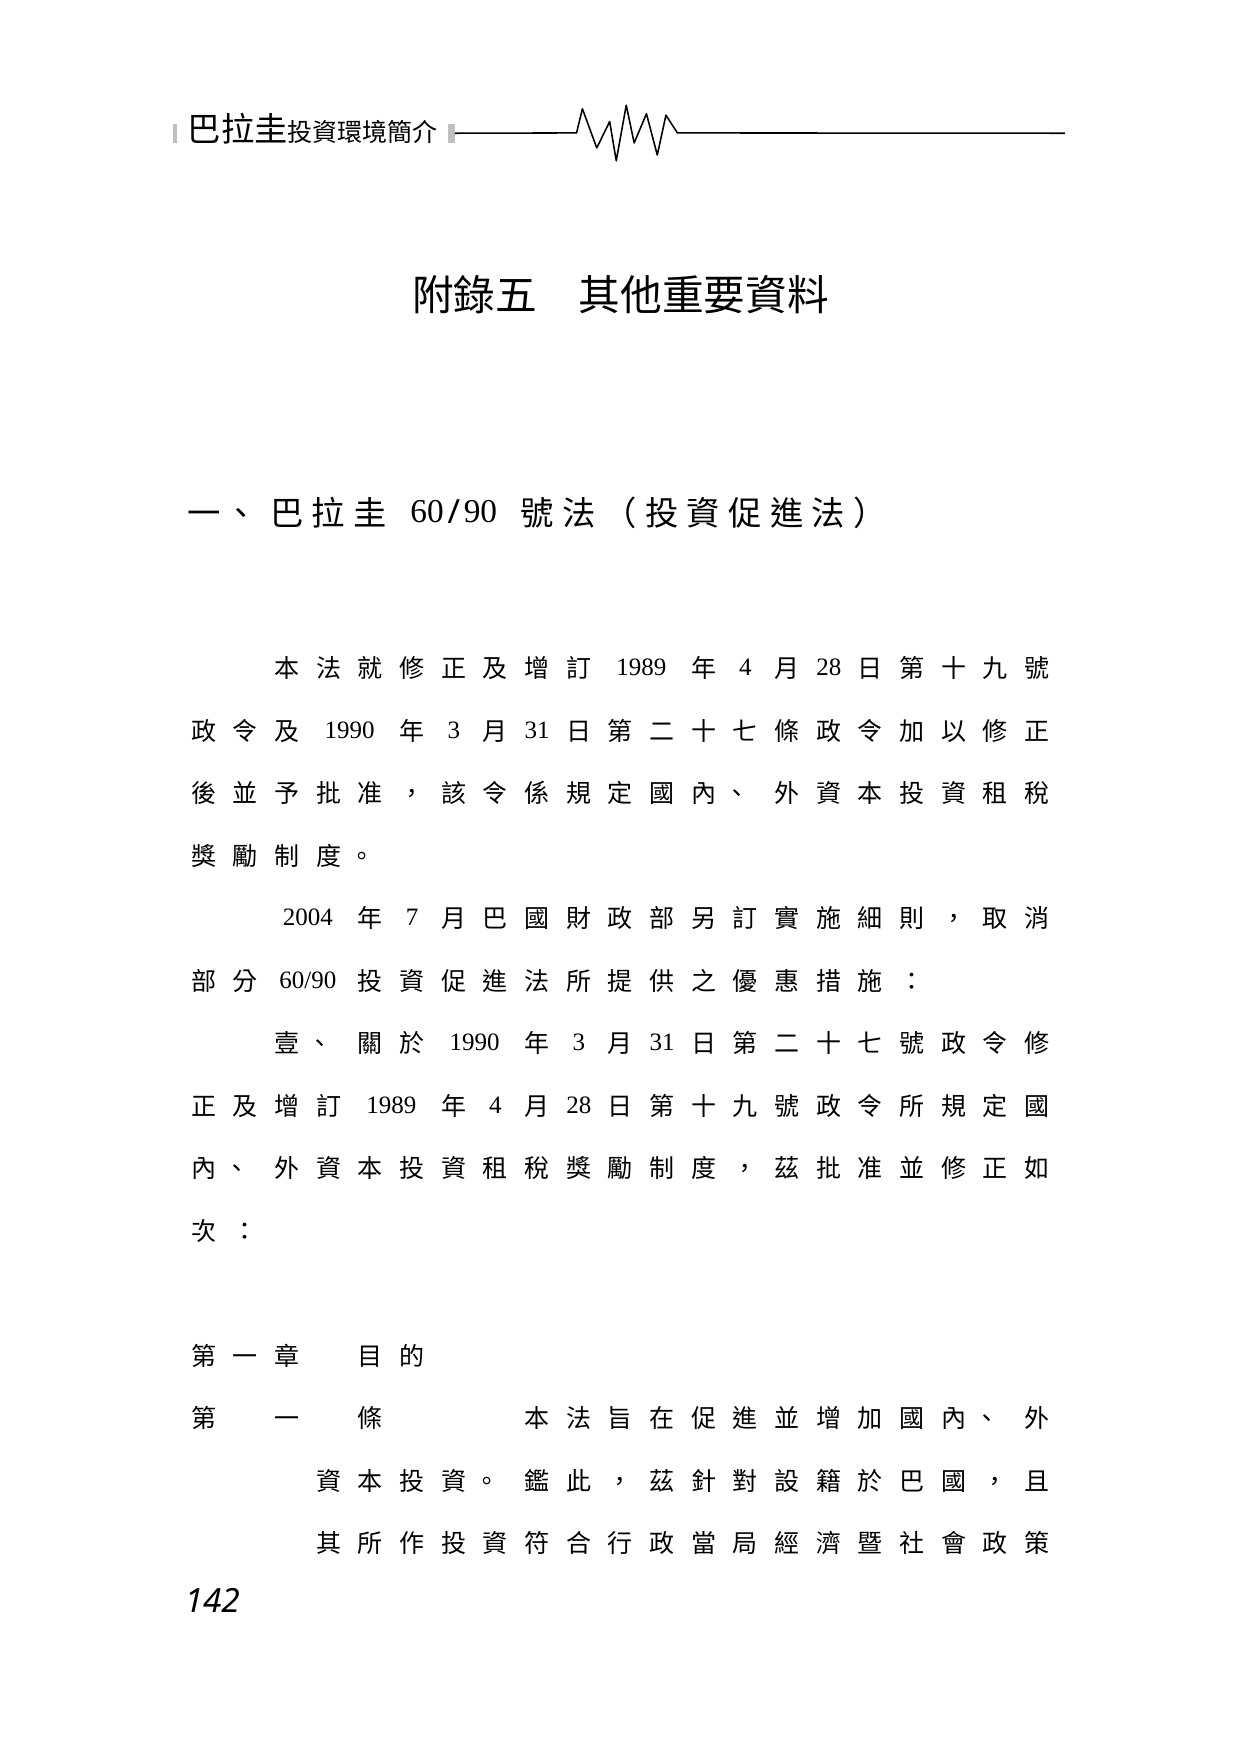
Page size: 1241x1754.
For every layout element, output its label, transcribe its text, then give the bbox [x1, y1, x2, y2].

text 2004年7月巴國財政部另訂實施細則，取消部分60/90投資促進法所提供之優惠措施： [183, 875, 1058, 1000]
text 第一章 目的 [183, 1313, 1058, 1375]
text 一、巴拉圭60/90號法（投資促進法） [183, 438, 1058, 563]
text 本法就修正及增訂1989年4月28日第十九號政令及1990年3月31日第二十七條政令加以修正後並予批准，該令係規定國內、外資本投資租稅獎勵制度。 [183, 625, 1058, 875]
text 附錄五 其他重要資料 [183, 250, 1058, 313]
text 壹、關於1990年3月31日第二十七號政令修正及增訂1989年4月28日第十九號政令所規定國內、外資本投資租稅獎勵制度，茲批准並修正如次： [183, 1000, 1058, 1250]
text 第 一 條 本法旨在促進並增加國內、外資本投資。鑑此，茲針對設籍於巴國，且其所作投資符合行政當局經濟暨社會政策 [183, 1375, 1058, 1563]
